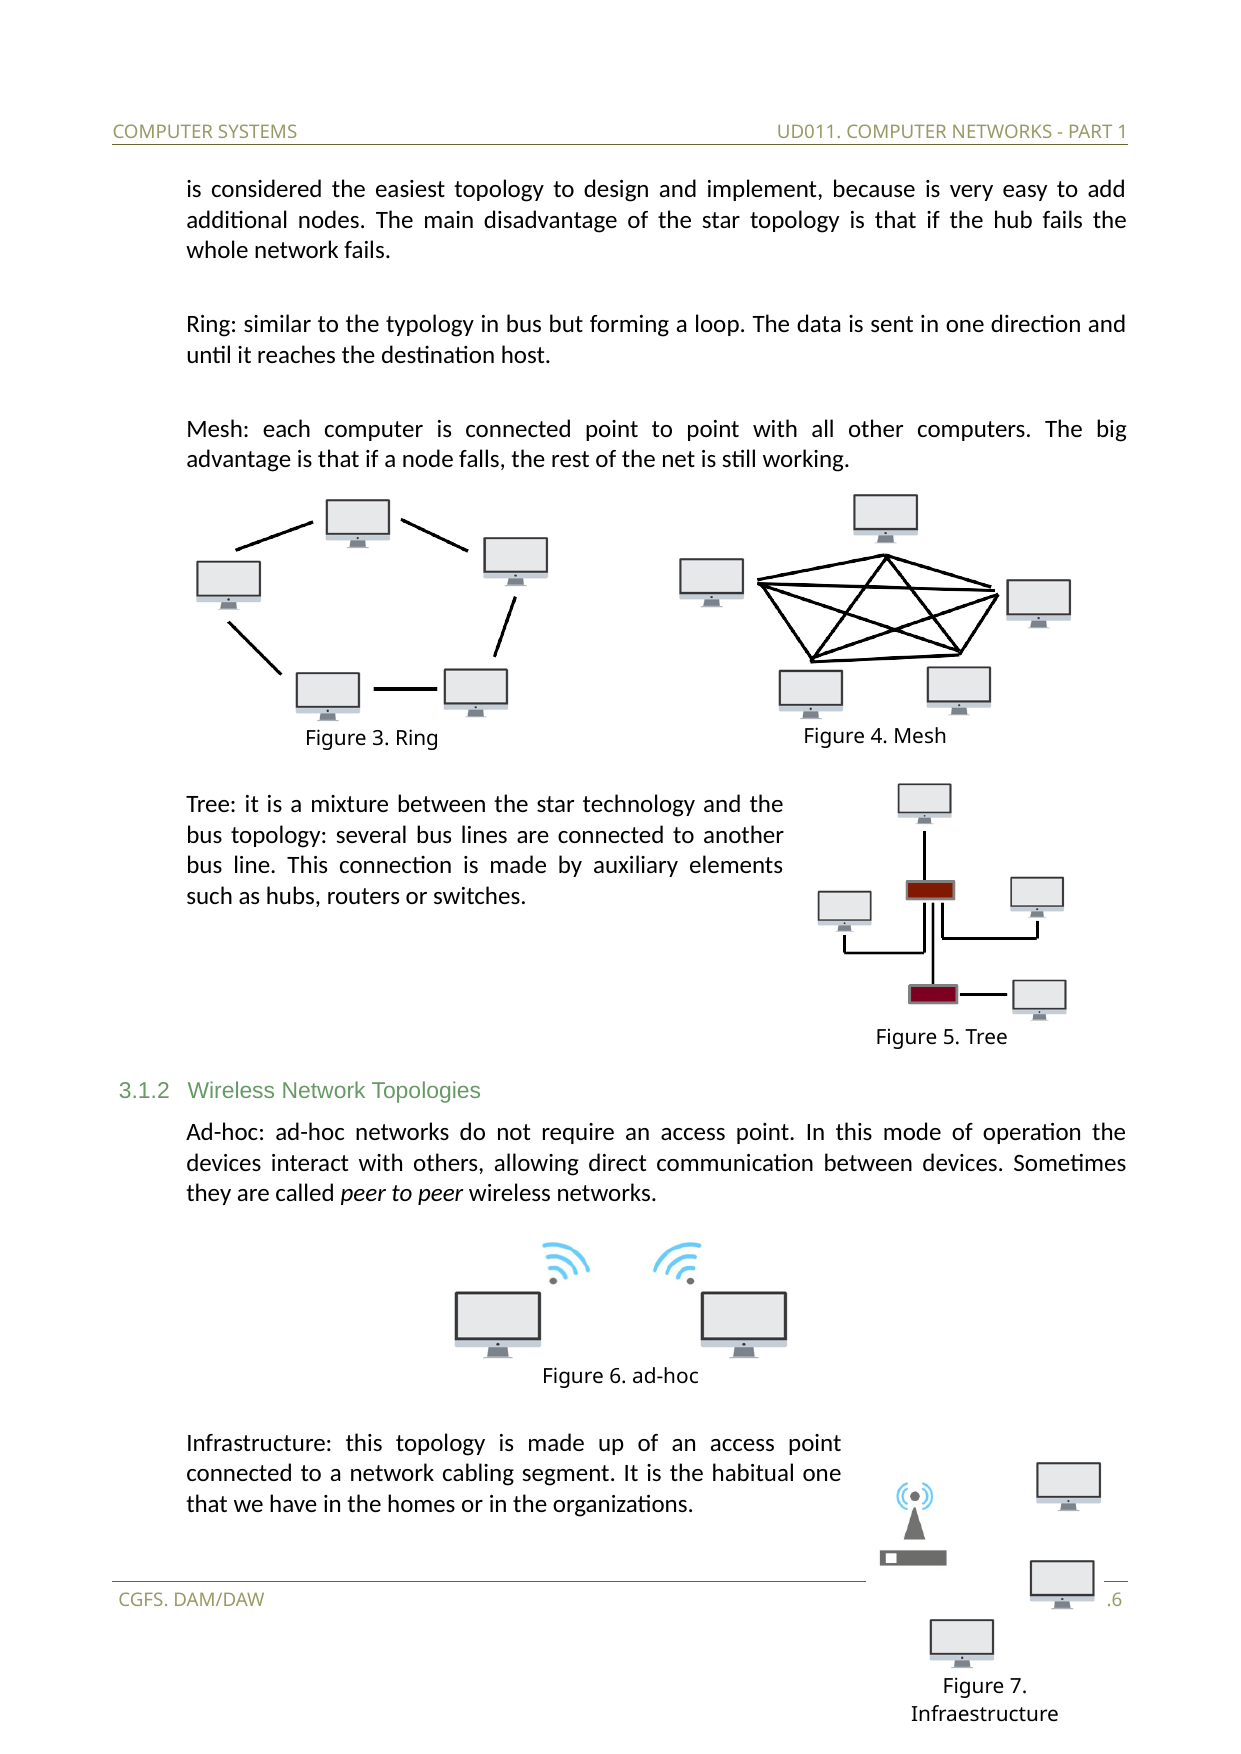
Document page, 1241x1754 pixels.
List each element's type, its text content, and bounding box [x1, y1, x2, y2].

text Tree: it is a mixture between the star technology and the bus topology: several bus lines are connected to another bus line. This connection is made by auxiliary elements such as hubs, routers or switches. [186, 788, 814, 911]
text Mesh: each computer is connected point to point with all other computers. The big advantage is that if a node falls, the rest of the net is still working. [186, 413, 1128, 474]
picture [192, 495, 551, 724]
text Infrastructure: this topology is made up of an access point connected to a network cabling segment. It is the habitual one that we have in the homes or in the organizations. [186, 1427, 1128, 1519]
text [808, 1051, 1075, 1072]
text Figure 7. Infraestructure [866, 1671, 1104, 1728]
picture [865, 1458, 1104, 1671]
text is considered the easiest topology to design and implement, because is very easy to add additional nodes. The main disadvantage of the star topology is that if the hub fails the whole network fails. [186, 173, 1128, 265]
text Figure 3. Ring [192, 724, 551, 752]
text Figure 6. ad-hoc [449, 1362, 791, 1390]
text Ring: similar to the typology in bus but forming a loop. The data is sent in one direction and until it reaches the destination host. [186, 308, 1128, 369]
subtitle Wireless Network Topologies [112, 1077, 1128, 1104]
text Figure 5. Tree [808, 1023, 1075, 1051]
text Figure 4. Mesh [676, 722, 1074, 749]
text Ad-hoc: ad-hoc networks do not require an access point. In this mode of operation the devices interact with others, allowing direct communication between devices. Sometimes they are called peer to peer wireless networks. [186, 1116, 1128, 1208]
text [1069, 788, 1128, 911]
picture [814, 781, 1069, 1023]
picture [675, 490, 1074, 722]
text [866, 1445, 1104, 1458]
picture [449, 1234, 791, 1362]
